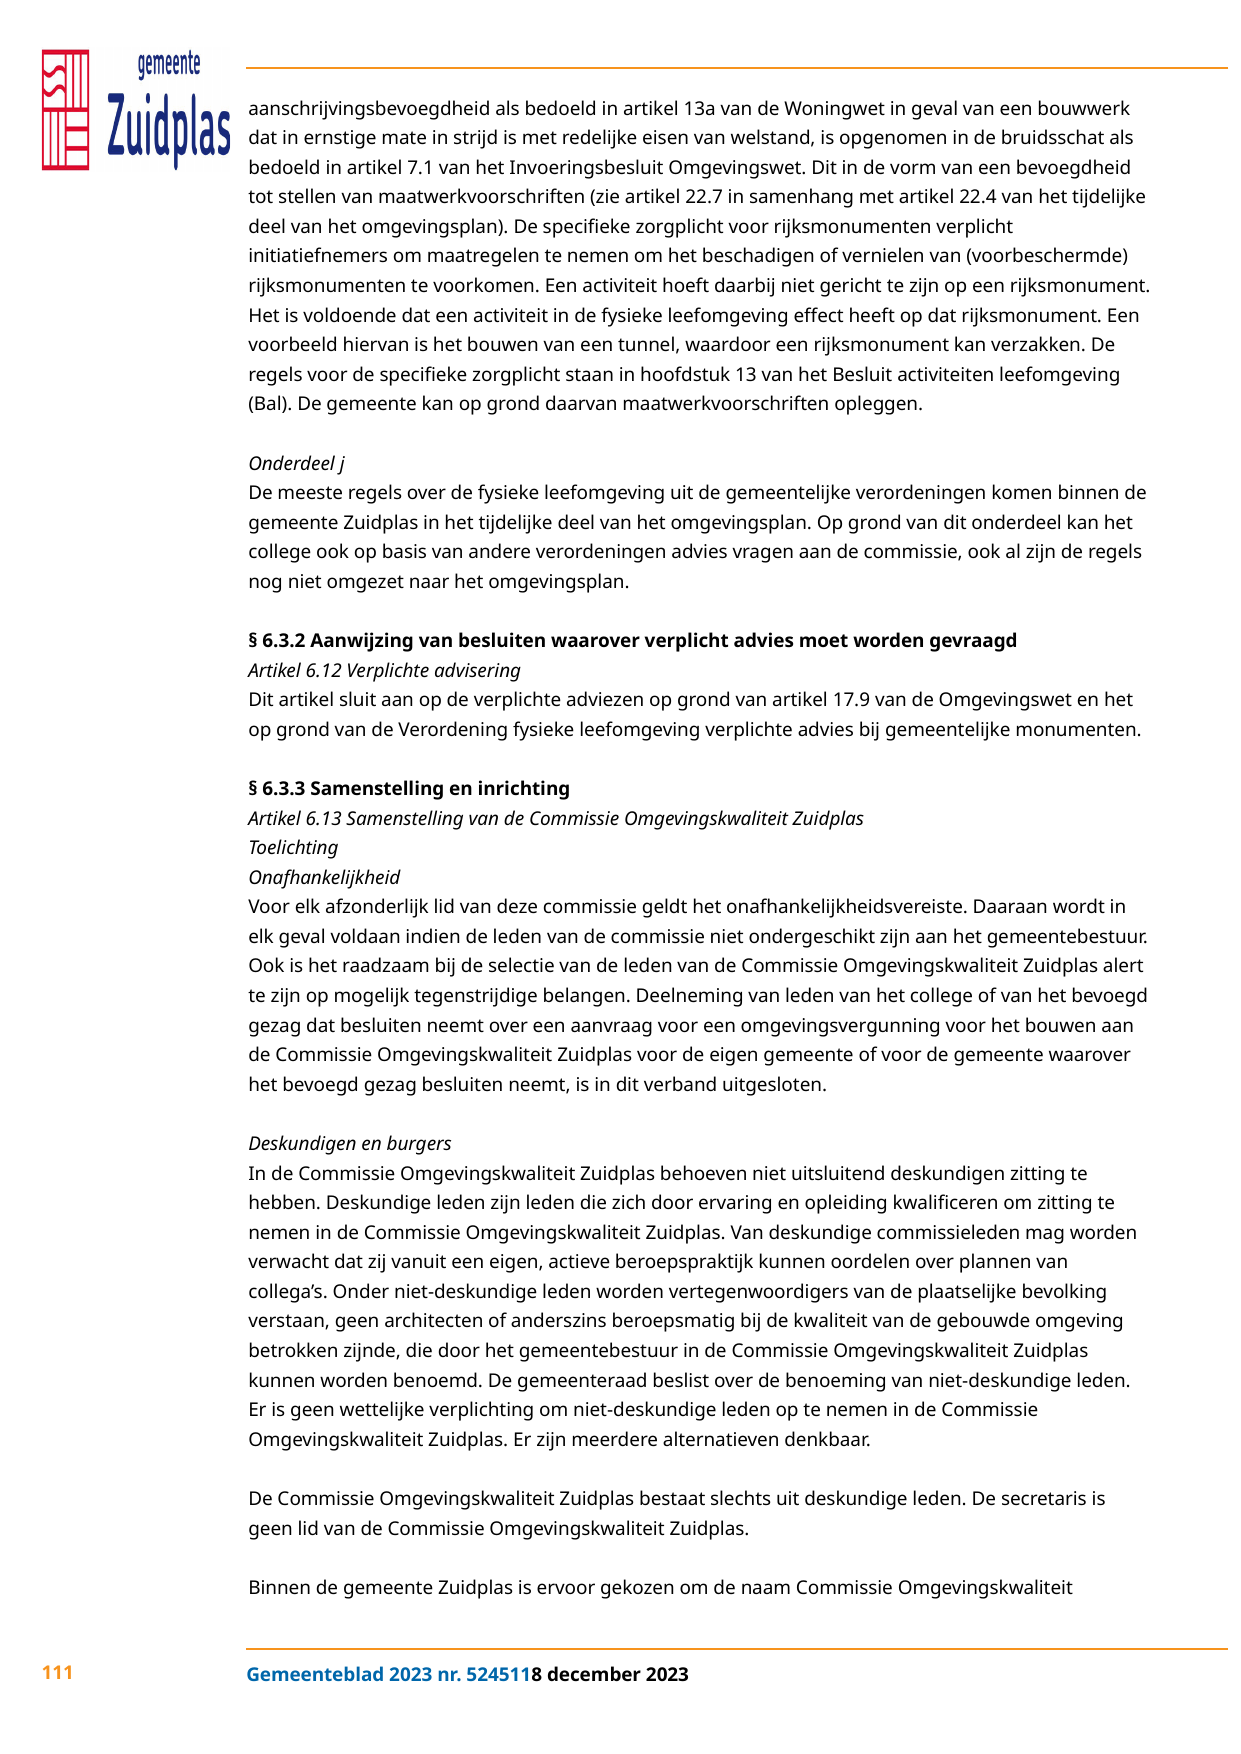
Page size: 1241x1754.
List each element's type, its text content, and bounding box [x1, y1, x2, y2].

text § 6.3.2 Aanwijzing van besluiten waarover verplicht advies moet worden gevraagd [248, 627, 1152, 653]
text In de Commissie Omgevingskwaliteit Zuidplas behoeven niet uitsluitend deskundigen zitting te hebben. Deskundige leden zijn leden die zich door ervaring en opleiding kwalificeren om zitting te nemen in de Commissie Omgevingskwaliteit Zuidplas. Van deskundige commissieleden mag worden verwacht dat zij vanuit een eigen, actieve beroepspraktijk kunnen oordelen over plannen van collega’s. Onder niet-deskundige leden worden vertegenwoordigers van de plaatselijke bevolking verstaan, geen architecten of anderszins beroepsmatig bij de kwaliteit van de gebouwde omgeving betrokken zijnde, die door het gemeentebestuur in de Commissie Omgevingskwaliteit Zuidplas kunnen worden benoemd. De gemeenteraad beslist over de benoeming van niet-deskundige leden. Er is geen wettelijke verplichting om niet-deskundige leden op te nemen in de Commissie Omgevingskwaliteit Zuidplas. Er zijn meerdere alternatieven denkbaar. [248, 1160, 1152, 1452]
text § 6.3.3 Samenstelling en inrichting [248, 775, 1152, 801]
text Dit artikel sluit aan op de verplichte adviezen op grond van artikel 17.9 van de Omgevingswet en het op grond van de Verordening fysieke leefomgeving verplichte advies bij gemeentelijke monumenten. [248, 686, 1152, 742]
text Toelichting [248, 834, 1152, 860]
text De meeste regels over de fysieke leefomgeving uit de gemeentelijke verordeningen komen binnen de gemeente Zuidplas in het tijdelijke deel van het omgevingsplan. Op grond van dit onderdeel kan het college ook op basis van andere verordeningen advies vragen aan de commissie, ook al zijn de regels nog niet omgezet naar het omgevingsplan. [248, 479, 1152, 594]
text Binnen de gemeente Zuidplas is ervoor gekozen om de naam Commissie Omgevingskwaliteit [248, 1574, 1152, 1600]
text Artikel 6.13 Samenstelling van de Commissie Omgevingskwaliteit Zuidplas [248, 805, 1152, 831]
text Voor elk afzonderlijk lid van deze commissie geldt het onafhankelijkheidsvereiste. Daaraan wordt in elk geval voldaan indien de leden van de commissie niet ondergeschikt zijn aan het gemeentebestuur. Ook is het raadzaam bij de selectie van de leden van de Commissie Omgevingskwaliteit Zuidplas alert te zijn op mogelijk tegenstrijdige belangen. Deelneming van leden van het college of van het bevoegd gezag dat besluiten neemt over een aanvraag voor een omgevingsvergunning voor het bouwen aan de Commissie Omgevingskwaliteit Zuidplas voor de eigen gemeente of voor de gemeente waarover het bevoegd gezag besluiten neemt, is in dit verband uitgesloten. [248, 893, 1152, 1097]
picture [41, 47, 231, 172]
text aanschrijvingsbevoegdheid als bedoeld in artikel 13a van de Woningwet in geval van een bouwwerk dat in ernstige mate in strijd is met redelijke eisen van welstand, is opgenomen in de bruidsschat als bedoeld in artikel 7.1 van het Invoeringsbesluit Omgevingswet. Dit in de vorm van een bevoegdheid tot stellen van maatwerkvoorschriften (zie artikel 22.7 in samenhang met artikel 22.4 van het tijdelijke deel van het omgevingsplan). De specifieke zorgplicht voor rijksmonumenten verplicht initiatiefnemers om maatregelen te nemen om het beschadigen of vernielen van (voorbeschermde) rijksmonumenten te voorkomen. Een activiteit hoeft daarbij niet gericht te zijn op een rijksmonument. Het is voldoende dat een activiteit in de fysieke leefomgeving effect heeft op dat rijksmonument. Een voorbeeld hiervan is het bouwen van een tunnel, waardoor een rijksmonument kan verzakken. De regels voor de specifieke zorgplicht staan in hoofdstuk 13 van het Besluit activiteiten leefomgeving (Bal). De gemeente kan op grond daarvan maatwerkvoorschriften opleggen. [248, 95, 1152, 416]
text Artikel 6.12 Verplichte advisering [248, 657, 1152, 683]
text Deskundigen en burgers [248, 1130, 1152, 1156]
text Onderdeel j [248, 450, 1152, 476]
text De Commissie Omgevingskwaliteit Zuidplas bestaat slechts uit deskundige leden. De secretaris is geen lid van de Commissie Omgevingskwaliteit Zuidplas. [248, 1485, 1152, 1541]
text Onafhankelijkheid [248, 864, 1152, 890]
